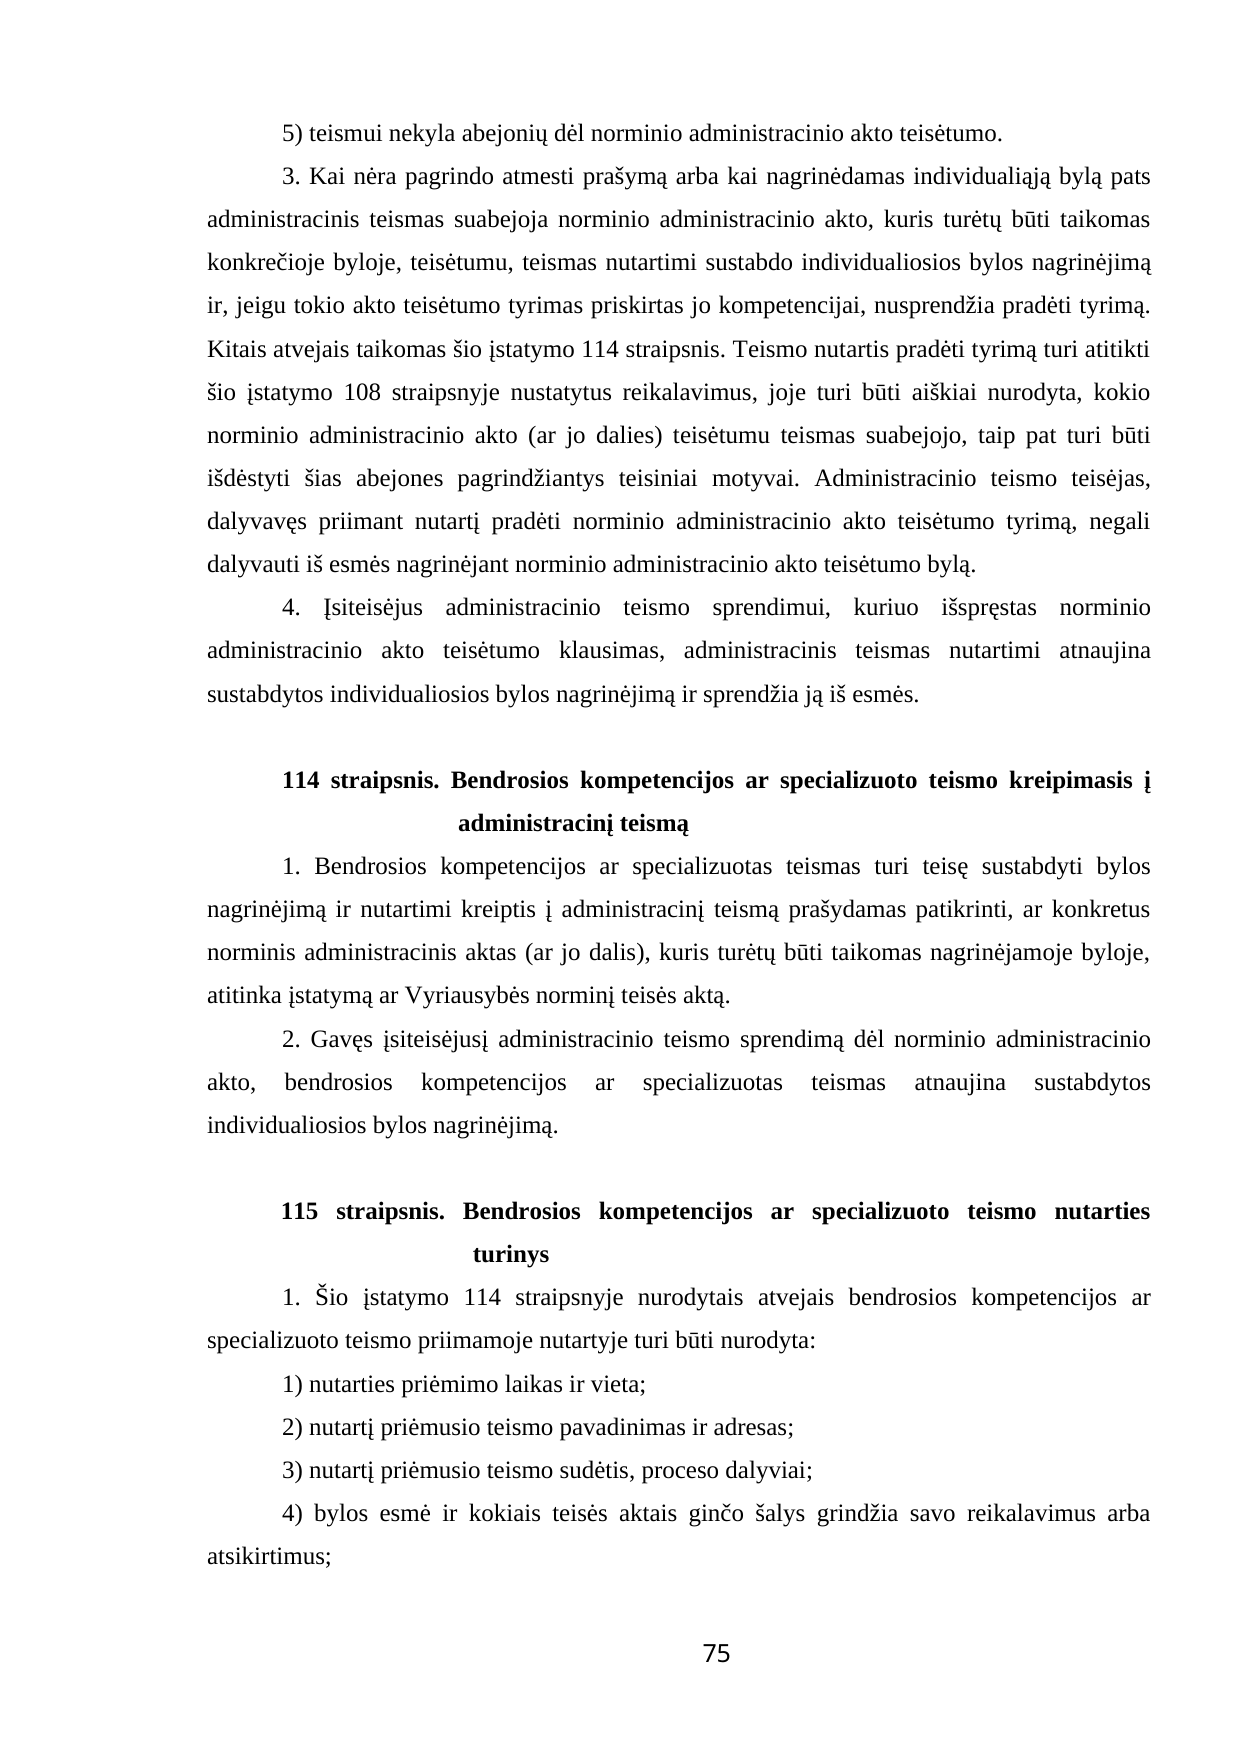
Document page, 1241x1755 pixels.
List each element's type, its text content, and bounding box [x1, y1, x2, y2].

text 1) nutarties priėmimo laikas ir vieta; [207, 1369, 1152, 1397]
text 1. Bendrosios kompetencijos ar specializuotas teismas turi teisę sustabdyti bylos nagrinėjimą ir nutartimi kreiptis į administracinį teismą prašydamas patikrinti, ar konkretus norminis administracinis aktas (ar jo dalis), kuris turėtų būti taikomas nagrinėjamoje byloje, atitinka įstatymą ar Vyriausybės norminį teisės aktą. [207, 851, 1152, 1009]
text 3) nutartį priėmusio teismo sudėtis, proceso dalyviai; [207, 1455, 1152, 1484]
text 5) teismui nekyla abejonių dėl norminio administracinio akto teisėtumo. [207, 118, 1152, 147]
text 1. Šio įstatymo 114 straipsnyje nurodytais atvejais bendrosios kompetencijos ar specializuoto teismo priimamoje nutartyje turi būti nurodyta: [207, 1282, 1152, 1354]
text 2. Gavęs įsiteisėjusį administracinio teismo sprendimą dėl norminio administracinio akto, bendrosios kompetencijos ar specializuotas teismas atnaujina sustabdytos individualiosios bylos nagrinėjimą. [207, 1024, 1152, 1139]
text 115 straipsnis. Bendrosios kompetencijos ar specializuoto teismo nutarties turinys [281, 1196, 1152, 1268]
text 3. Kai nėra pagrindo atmesti prašymą arba kai nagrinėdamas individualiąją bylą pats administracinis teismas suabejoja norminio administracinio akto, kuris turėtų būti taikomas konkrečioje byloje, teisėtumu, teismas nutartimi sustabdo individualiosios bylos nagrinėjimą ir, jeigu tokio akto teisėtumo tyrimas priskirtas jo kompetencijai, nusprendžia pradėti tyrimą. Kitais atvejais taikomas šio įstatymo 114 straipsnis. Teismo nutartis pradėti tyrimą turi atitikti šio įstatymo 108 straipsnyje nustatytus reikalavimus, joje turi būti aiškiai nurodyta, kokio norminio administracinio akto (ar jo dalies) teisėtumu teismas suabejojo, taip pat turi būti išdėstyti šias abejones pagrindžiantys teisiniai motyvai. Administracinio teismo teisėjas, dalyvavęs priimant nutartį pradėti norminio administracinio akto teisėtumo tyrimą, negali dalyvauti iš esmės nagrinėjant norminio administracinio akto teisėtumo bylą. [207, 161, 1152, 578]
text 2) nutartį priėmusio teismo pavadinimas ir adresas; [207, 1412, 1152, 1441]
text 4. Įsiteisėjus administracinio teismo sprendimui, kuriuo išspręstas norminio administracinio akto teisėtumo klausimas, administracinis teismas nutartimi atnaujina sustabdytos individualiosios bylos nagrinėjimą ir sprendžia ją iš esmės. [207, 592, 1152, 707]
text 114 straipsnis. Bendrosios kompetencijos ar specializuoto teismo kreipimasis į administracinį teismą [282, 765, 1152, 837]
text 4) bylos esmė ir kokiais teisės aktais ginčo šalys grindžia savo reikalavimus arba atsikirtimus; [207, 1498, 1152, 1570]
